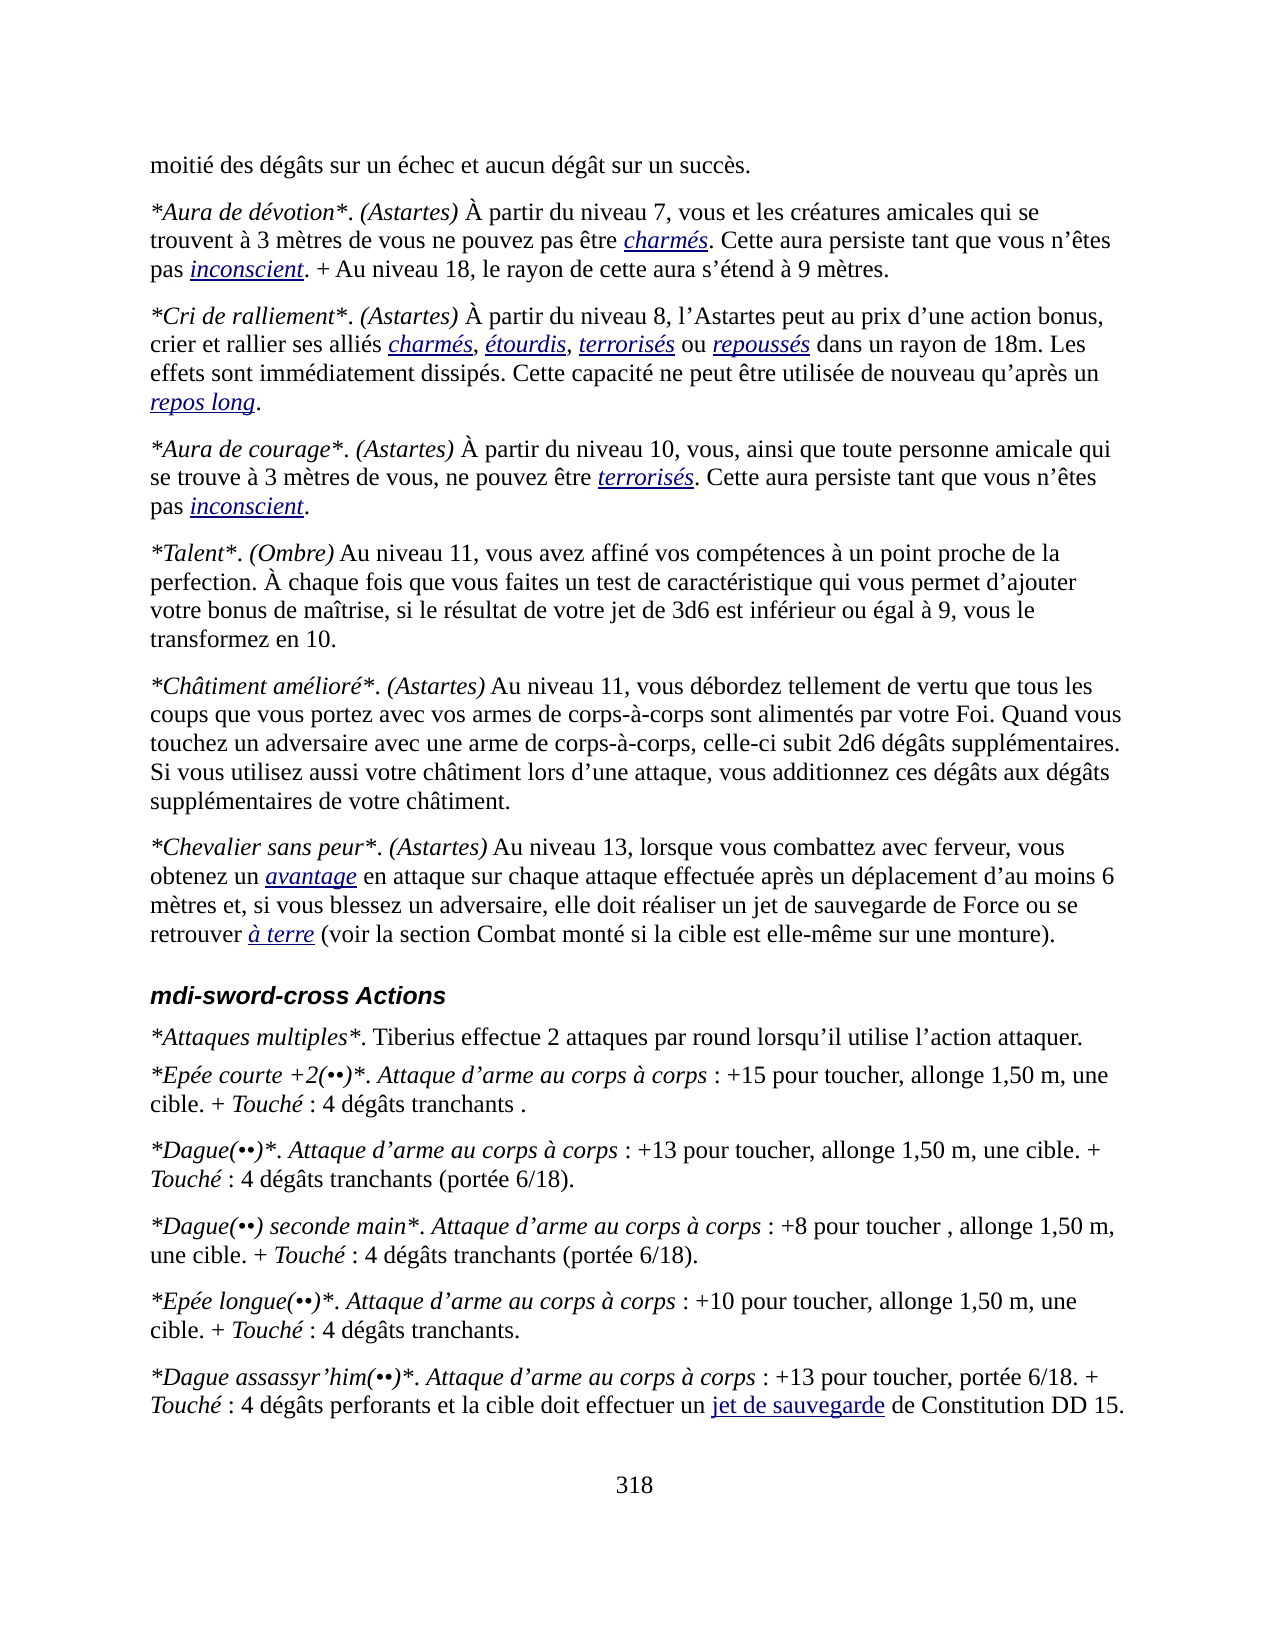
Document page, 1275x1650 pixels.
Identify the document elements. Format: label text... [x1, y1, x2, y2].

text *Aura de dévotion*. (Astartes) À partir du niveau 7, vous et les créatures amicales qui se trouvent à 3 mètres de vous ne pouvez pas être charmés. Cette aura persiste tant que vous n’êtes pas inconscient. + Au niveau 18, le rayon de cette aura s’étend à 9 mètres. [150, 197, 1125, 283]
text *Châtiment amélioré*. (Astartes) Au niveau 11, vous débordez tellement de vertu que tous les coups que vous portez avec vos armes de corps-à-corps sont alimentés par votre Foi. Quand vous touchez un adversaire avec une arme de corps-à-corps, celle-ci subit 2d6 dégâts supplémentaires. Si vous utilisez aussi votre châtiment lors d’une attaque, vous additionnez ces dégâts aux dégâts supplémentaires de votre châtiment. [150, 671, 1125, 814]
text *Epée courte +2(••)*. Attaque d’arme au corps à corps : +15 pour toucher, allonge 1,50 m, une cible. + Touché : 4 dégâts tranchants . [150, 1060, 1125, 1118]
text moitié des dégâts sur un échec et aucun dégât sur un succès. [150, 150, 1125, 179]
text *Cri de ralliement*. (Astartes) À partir du niveau 8, l’Astartes peut au prix d’une action bonus, crier et rallier ses alliés charmés, étourdis, terrorisés ou repoussés dans un rayon de 18m. Les effets sont immédiatement dissipés. Cette capacité ne peut être utilisée de nouveau qu’après un repos long. [150, 301, 1125, 416]
text *Aura de courage*. (Astartes) À partir du niveau 10, vous, ainsi que toute personne amicale qui se trouve à 3 mètres de vous, ne pouvez être terrorisés. Cette aura persiste tant que vous n’êtes pas inconscient. [150, 434, 1125, 520]
text *Chevalier sans peur*. (Astartes) Au niveau 13, lorsque vous combattez avec ferveur, vous obtenez un avantage en attaque sur chaque attaque effectuée après un déplacement d’au moins 6 mètres et, si vous blessez un adversaire, elle doit réaliser un jet de sauvegarde de Force ou se retrouver à terre (voir la section Combat monté si la cible est elle-même sur une monture). [150, 832, 1125, 947]
text *Dague(••)*. Attaque d’arme au corps à corps : +13 pour toucher, allonge 1,50 m, une cible. + Touché : 4 dégâts tranchants (portée 6/18). [150, 1136, 1125, 1193]
text *Dague(••) seconde main*. Attaque d’arme au corps à corps : +8 pour toucher , allonge 1,50 m, une cible. + Touché : 4 dégâts tranchants (portée 6/18). [150, 1211, 1125, 1268]
text *Attaques multiples*. Tiberius effectue 2 attaques par round lorsqu’il utilise l’action attaquer. [150, 1022, 1125, 1051]
text *Dague assassyr’him(••)*. Attaque d’arme au corps à corps : +13 pour toucher, portée 6/18. + Touché : 4 dégâts perforants et la cible doit effectuer un jet de sauvegarde de Constitution DD 15. [150, 1362, 1125, 1419]
text *Epée longue(••)*. Attaque d’arme au corps à corps : +10 pour toucher, allonge 1,50 m, une cible. + Touché : 4 dégâts tranchants. [150, 1286, 1125, 1344]
text *Talent*. (Ombre) Au niveau 11, vous avez affiné vos compétences à un point proche de la perfection. À chaque fois que vous faites un test de caractéristique qui vous permet d’ajouter votre bonus de maîtrise, si le résultat de votre jet de 3d6 est inférieur ou égal à 9, vous le transformez en 10. [150, 538, 1125, 653]
subtitle mdi-sword-cross Actions [150, 981, 1125, 1010]
